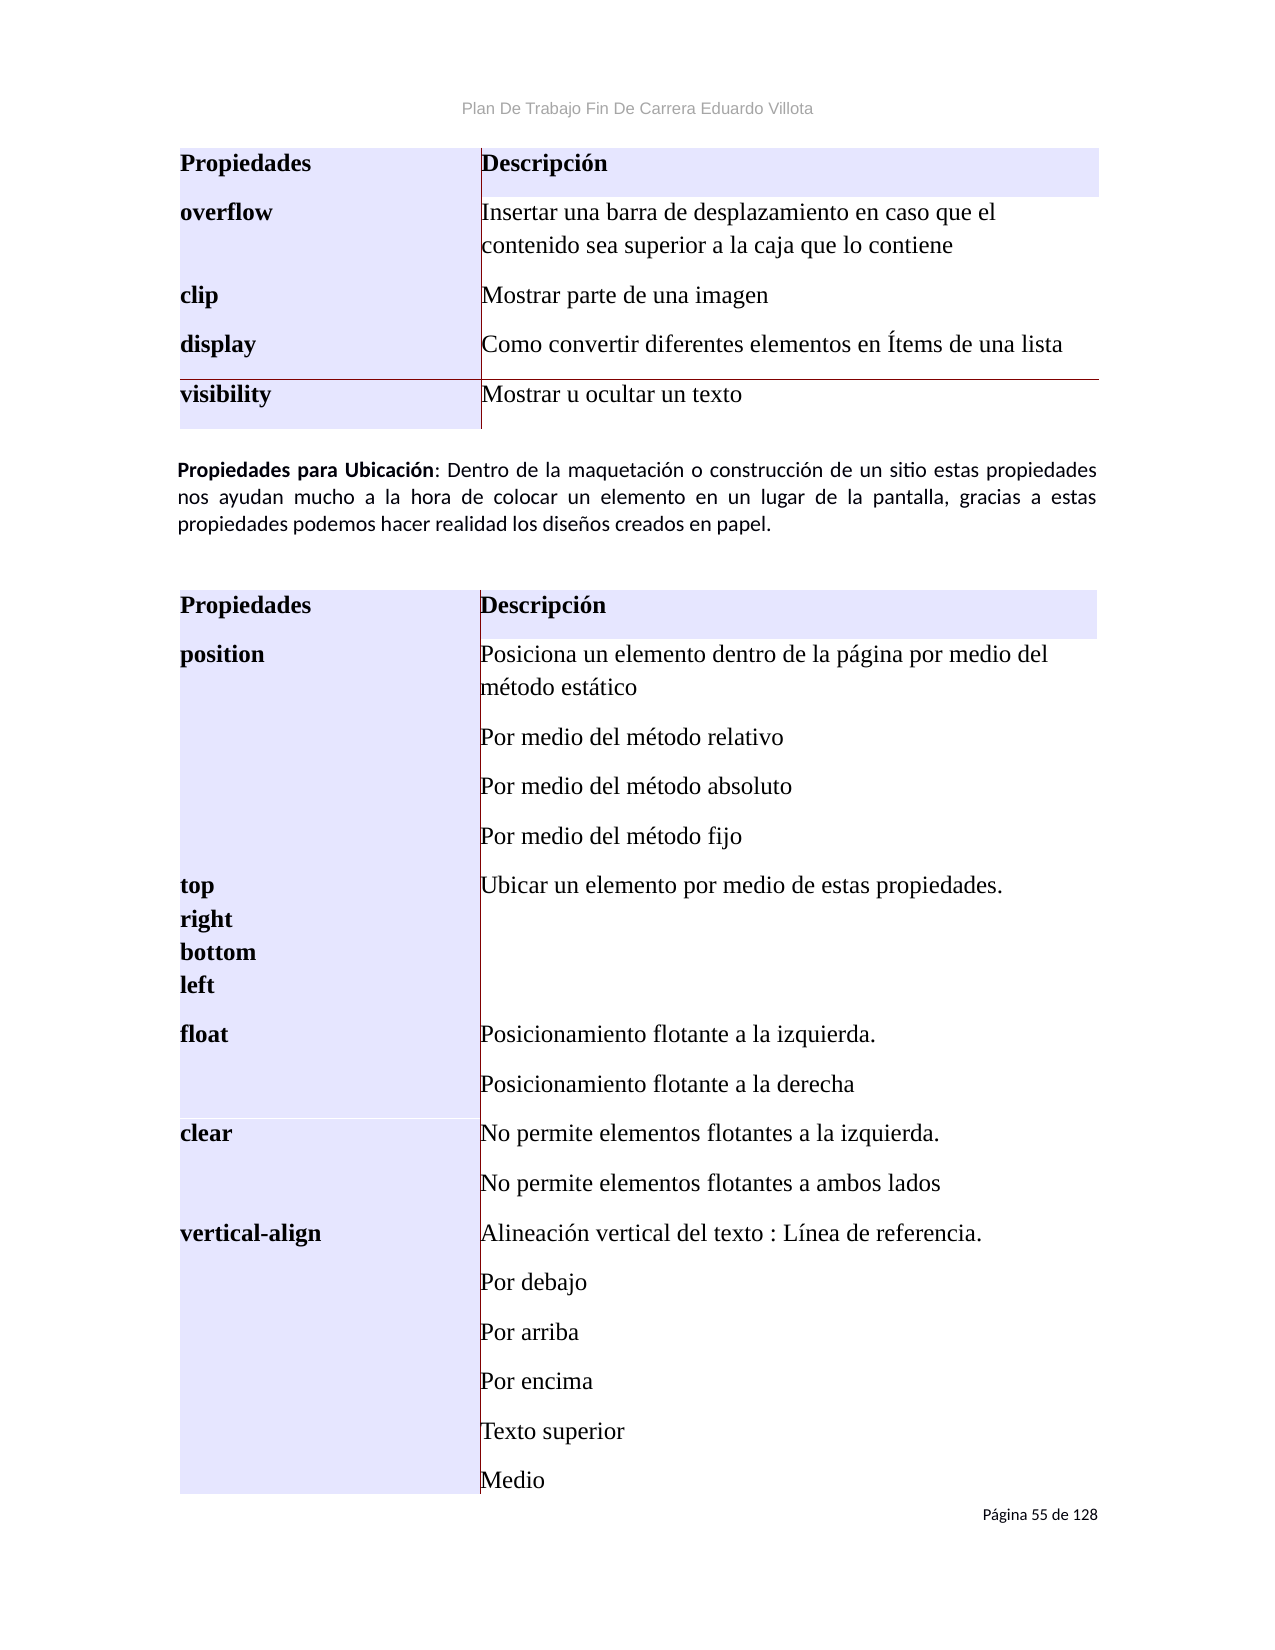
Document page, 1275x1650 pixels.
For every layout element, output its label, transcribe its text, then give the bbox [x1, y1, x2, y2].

table_cell No permite elementos flotantes a la izquierda. [481, 1119, 1097, 1168]
table_cell Posicionamiento flotante a la derecha [481, 1069, 1097, 1118]
table_cell visibility [180, 380, 481, 429]
table_cell overflow [180, 197, 481, 280]
table_cell float [180, 1019, 480, 1118]
table_header Descripción [482, 148, 1099, 197]
table_cell No permite elementos flotantes a ambos lados [481, 1168, 1097, 1218]
table_cell vertical-align [180, 1218, 480, 1494]
table_cell Por arriba [481, 1317, 1097, 1366]
table_cell position [180, 639, 480, 871]
table_cell Por medio del método fijo [481, 821, 1097, 871]
table_cell Mostrar parte de una imagen [482, 280, 1099, 329]
table_cell Por encima [481, 1366, 1097, 1416]
table_header Descripción [481, 590, 1097, 639]
table_cell Como convertir diferentes elementos en Ítems de una lista [482, 329, 1099, 379]
table_cell Insertar una barra de desplazamiento en caso que el contenido sea superior a la caja que lo contiene [482, 197, 1099, 280]
table_cell Por medio del método relativo [481, 722, 1097, 771]
table_cell Posicionamiento flotante a la izquierda. [481, 1019, 1097, 1069]
table_cell Por debajo [481, 1267, 1097, 1317]
table_cell Medio [481, 1466, 1097, 1494]
table_cell clear [180, 1119, 480, 1218]
table_header Propiedades [180, 590, 480, 639]
table_cell clip [180, 280, 481, 329]
table_cell Mostrar u ocultar un texto [482, 380, 1099, 429]
table_cell top right bottom left [180, 871, 480, 1019]
table_header Propiedades [180, 148, 481, 197]
table_cell Texto superior [481, 1416, 1097, 1466]
table_cell Posiciona un elemento dentro de la página por medio del método estático [481, 639, 1097, 722]
table_cell display [180, 329, 481, 379]
table_cell Por medio del método absoluto [481, 771, 1097, 821]
text Propiedades para Ubicación: Dentro de la maquetación o construcción de un sitio estas propiedades nos ayudan mucho a la hora de colocar un elemento en un lugar de la pantalla, gracias a estas propiedades podemos hacer realidad los diseños creados en papel. [177, 457, 1098, 537]
table_cell Ubicar un elemento por medio de estas propiedades. [481, 871, 1097, 1019]
table_cell Alineación vertical del texto : Línea de referencia. [481, 1218, 1097, 1267]
